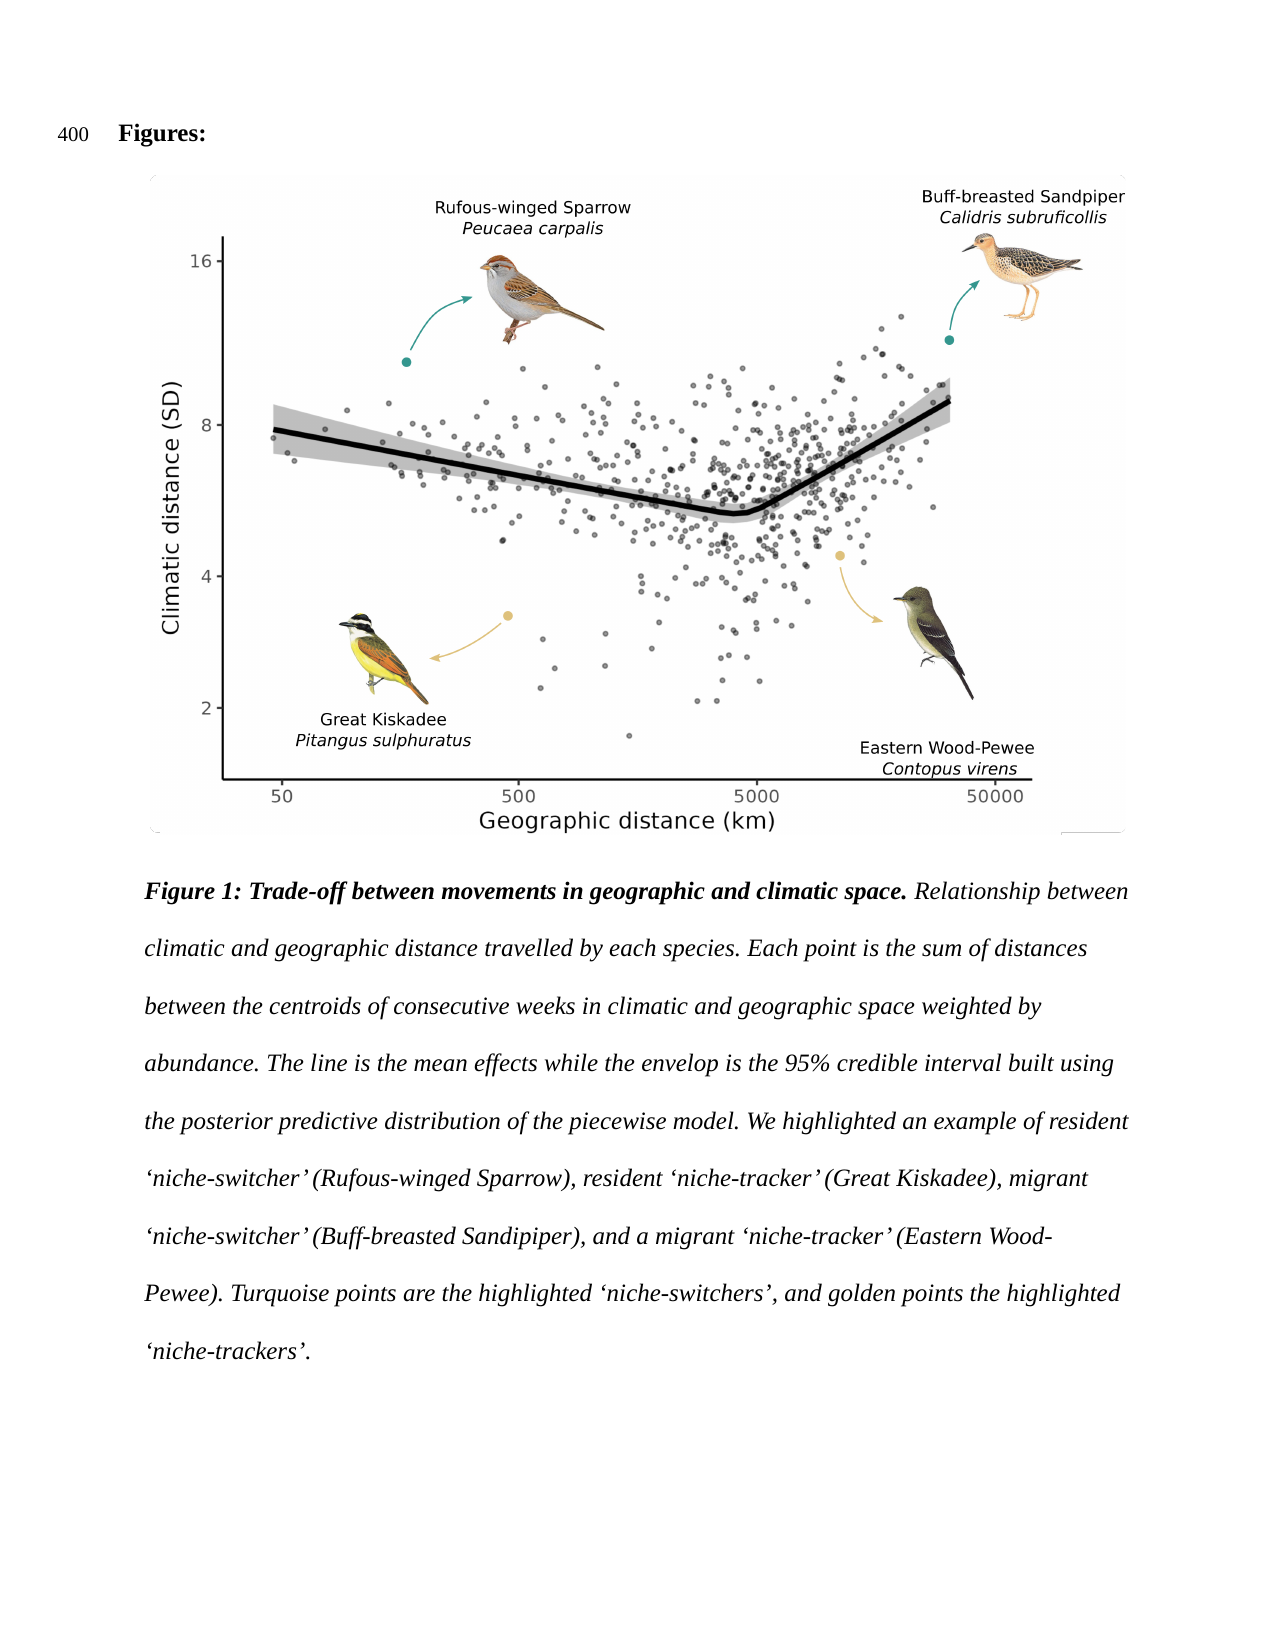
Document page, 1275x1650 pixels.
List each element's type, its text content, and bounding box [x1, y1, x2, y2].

picture [150, 175, 1125, 835]
text Figures: [118, 118, 1157, 147]
text Figure 1: Trade-off between movements in geographic and climatic space. Relationship between climatic and geographic distance travelled by each species. Each point is the sum of distances between the centroids of consecutive weeks in climatic and geographic space weighted by abundance. The line is the mean effects while the envelop is the 95% credible interval built using the posterior predictive distribution of the piecewise model. We highlighted an example of resident ‘niche-switcher’ (Rufous-winged Sparrow), resident ‘niche-tracker’ (Great Kiskadee), migrant ‘niche-switcher’ (Buff-breasted Sandipiper), and a migrant ‘niche-tracker’ (Eastern Wood-Pewee). Turquoise points are the highlighted ‘niche-switchers’, and golden points the highlighted ‘niche-trackers’. [144, 835, 1131, 1365]
